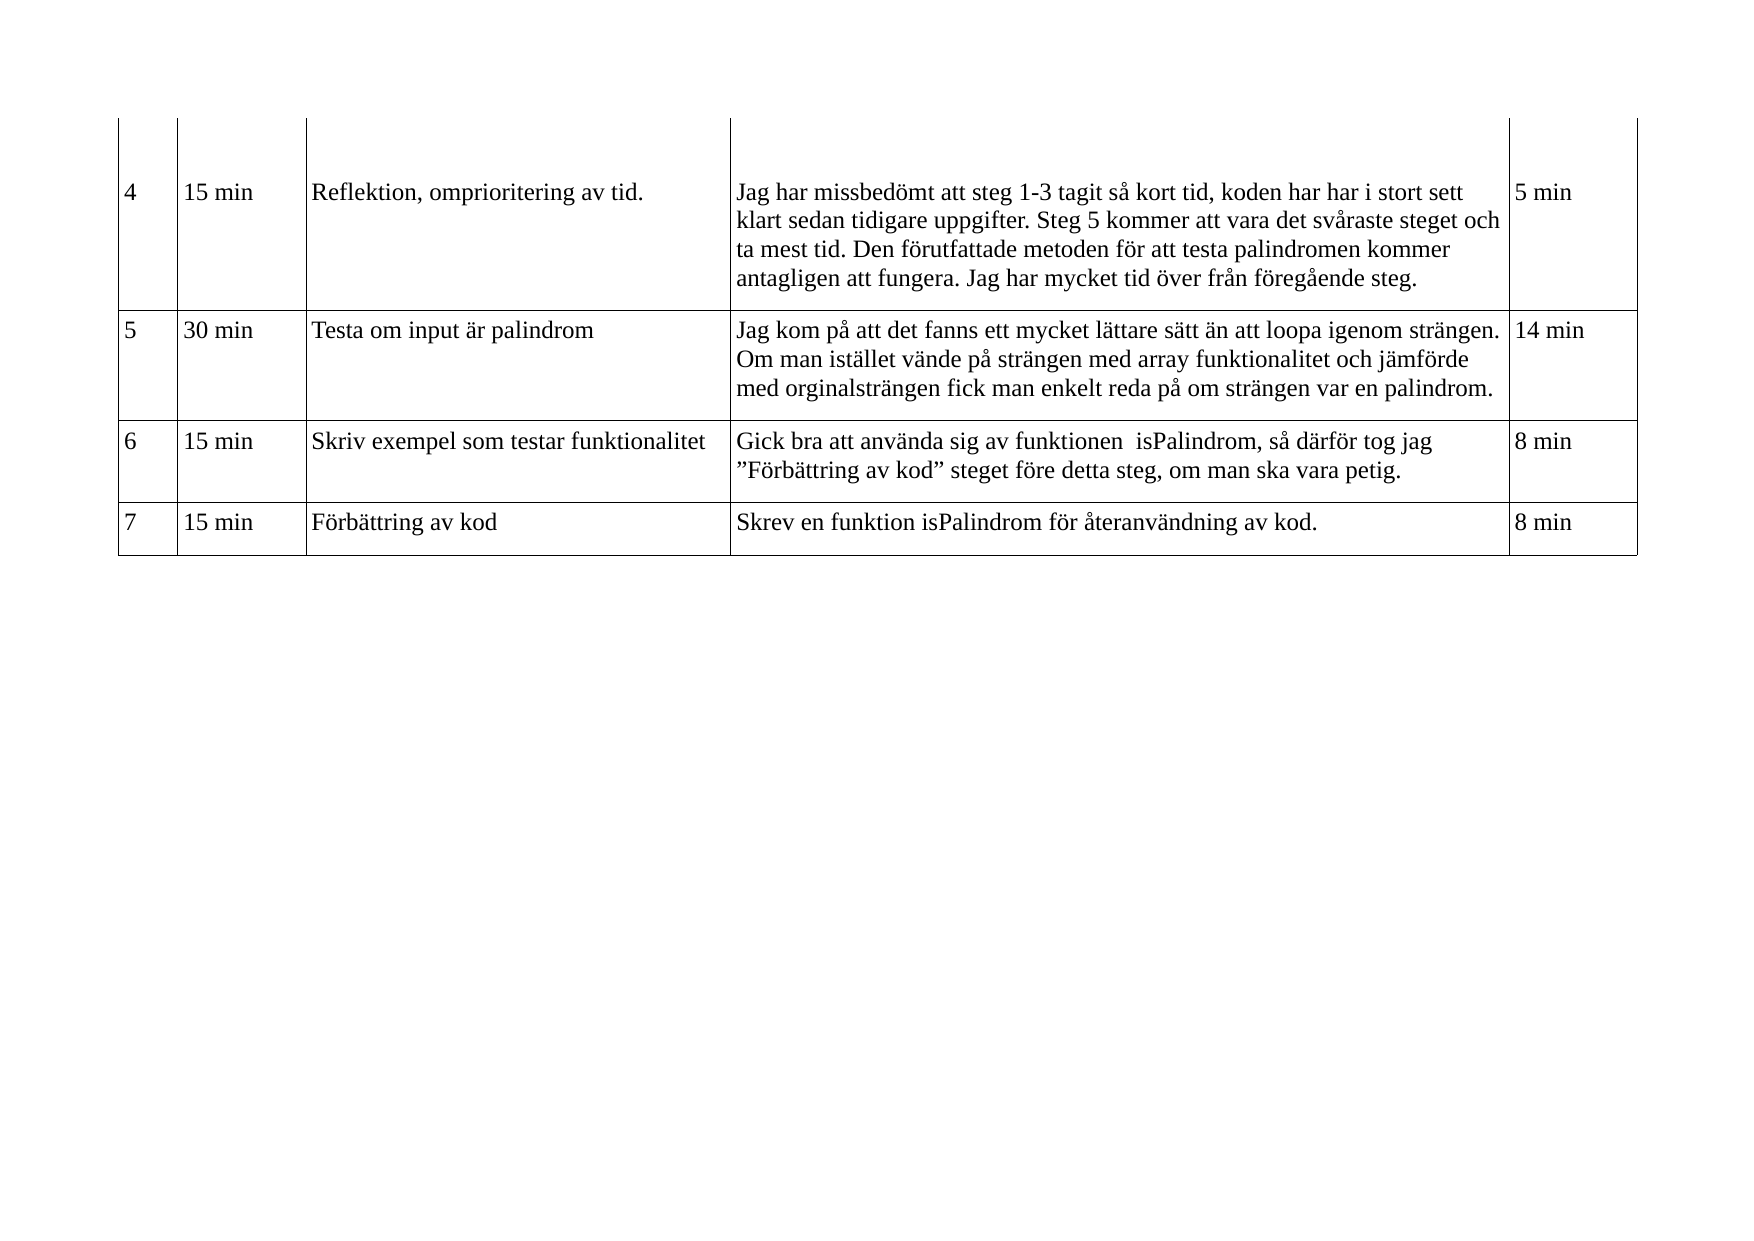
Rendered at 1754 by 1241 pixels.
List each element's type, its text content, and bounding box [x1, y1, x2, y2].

table_cell 8 min [1510, 503, 1637, 554]
table_cell [178, 118, 306, 171]
table_cell Gick bra att använda sig av funktionen isPalindrom, så därför tog jag ”Förbättring av kod” steget före detta steg, om man ska vara petig. [731, 421, 1509, 502]
table_cell [731, 118, 1509, 171]
table_cell Testa om input är palindrom [307, 311, 730, 420]
table_cell 15 min [178, 503, 306, 554]
table_cell Jag har missbedömt att steg 1-3 tagit så kort tid, koden har har i stort sett klart sedan tidigare uppgifter. Steg 5 kommer att vara det svåraste steget och ta mest tid. Den förutfattade metoden för att testa palindromen kommer antagligen att fungera. Jag har mycket tid över från föregående steg. [731, 171, 1509, 310]
table_cell Skrev en funktion isPalindrom för återanvändning av kod. [731, 503, 1509, 554]
table_cell [1510, 118, 1637, 171]
table_cell Reflektion, omprioritering av tid. [307, 171, 730, 310]
table_cell Skriv exempel som testar funktionalitet [307, 421, 730, 502]
table_cell [119, 118, 177, 171]
table_cell 8 min [1510, 421, 1637, 502]
table_cell 15 min [178, 171, 306, 310]
table_cell 7 [119, 503, 177, 554]
table_cell 14 min [1510, 311, 1637, 420]
table_cell Jag kom på att det fanns ett mycket lättare sätt än att loopa igenom strängen. Om man istället vände på strängen med array funktionalitet och jämförde med orginalsträngen fick man enkelt reda på om strängen var en palindrom. [731, 311, 1509, 420]
table_cell [307, 118, 730, 171]
table_cell 5 [119, 311, 177, 420]
table_cell 15 min [178, 421, 306, 502]
table_cell Förbättring av kod [307, 503, 730, 554]
table_cell 5 min [1510, 171, 1637, 310]
table_cell 4 [119, 171, 177, 310]
table_cell 30 min [178, 311, 306, 420]
table_cell 6 [119, 421, 177, 502]
